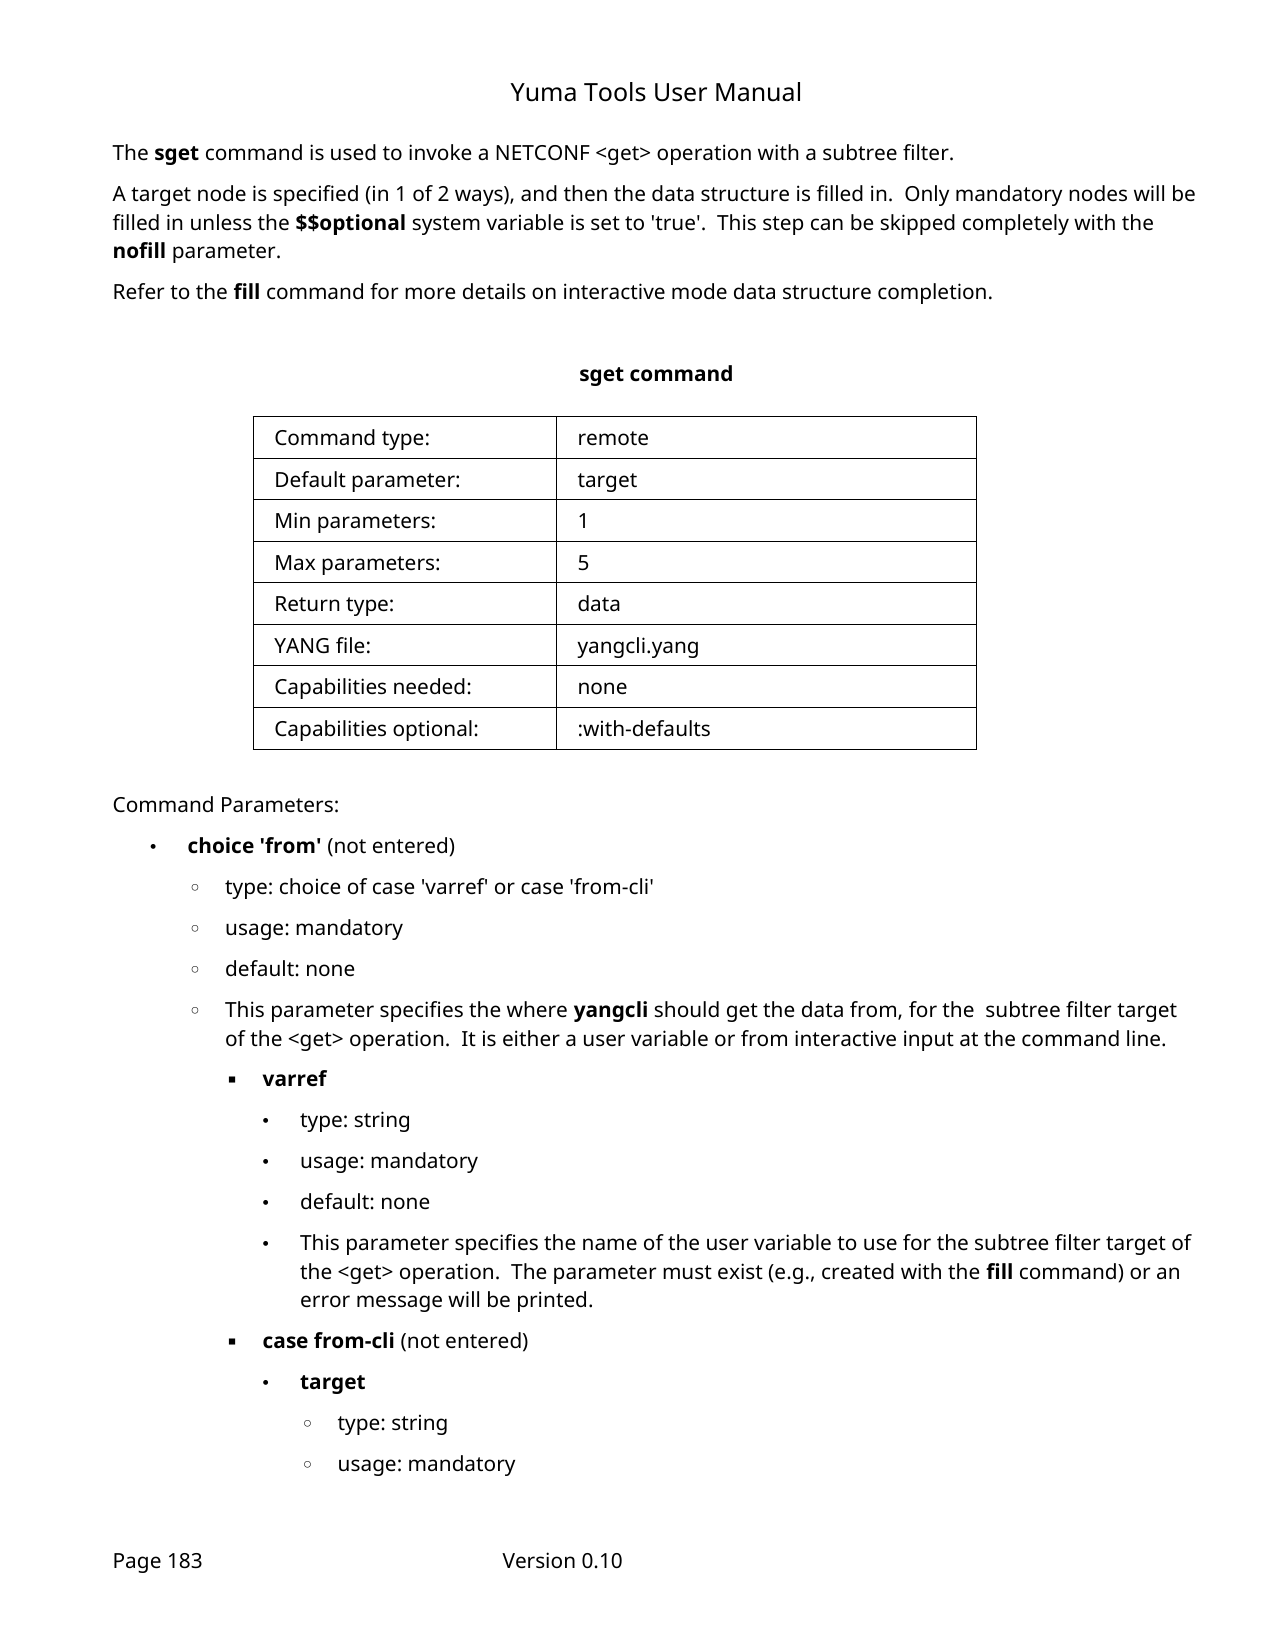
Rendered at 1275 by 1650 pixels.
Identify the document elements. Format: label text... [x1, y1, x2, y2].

table_cell Max parameters: [254, 542, 556, 582]
text Command Parameters: [112, 791, 1200, 819]
table_cell Default parameter: [254, 459, 556, 499]
table_cell yangcli.yang [557, 625, 976, 665]
table_cell :with-defaults [557, 708, 976, 748]
list default: none [262, 1187, 1200, 1216]
table_header Command type: [254, 417, 556, 458]
list usage: mandatory [300, 1449, 1200, 1477]
table_cell 5 [557, 542, 976, 582]
list target [262, 1367, 1200, 1396]
table_cell YANG file: [254, 625, 556, 665]
table_cell Min parameters: [254, 500, 556, 541]
list usage: mandatory [262, 1146, 1200, 1175]
table_cell none [557, 666, 976, 707]
list type: choice of case 'varref' or case 'from-cli' [187, 872, 1200, 901]
subtitle sget command [127, 359, 1185, 388]
list choice 'from' (not entered) [150, 831, 1200, 860]
list type: string [300, 1408, 1200, 1436]
table_cell Return type: [254, 583, 556, 624]
list varref [225, 1064, 1200, 1093]
list This parameter specifies the where yangcli should get the data from, for the subtree filter target of the <get> operation. It is either a user variable or from interactive input at the command line. [187, 995, 1200, 1052]
table_cell target [557, 459, 976, 499]
list This parameter specifies the name of the user variable to use for the subtree filter target of the <get> operation. The parameter must exist (e.g., created with the fill command) or an error message will be printed. [262, 1228, 1200, 1314]
list type: string [262, 1106, 1200, 1134]
text Refer to the fill command for more details on interactive mode data structure completion. [112, 277, 1200, 306]
list default: none [187, 954, 1200, 983]
table_cell 1 [557, 500, 976, 541]
list usage: mandatory [187, 913, 1200, 942]
table_header remote [557, 417, 976, 458]
list case from-cli (not entered) [225, 1326, 1200, 1354]
table_cell Capabilities needed: [254, 666, 556, 707]
table_cell Capabilities optional: [254, 708, 556, 748]
text The sget command is used to invoke a NETCONF <get> operation with a subtree filter. [112, 138, 1200, 167]
text A target node is specified (in 1 of 2 ways), and then the data structure is filled in. Only mandatory nodes will be filled in unless the $$optional system variable is set to 'true'. This step can be skipped completely with the nofill parameter. [112, 179, 1200, 265]
table_cell data [557, 583, 976, 624]
